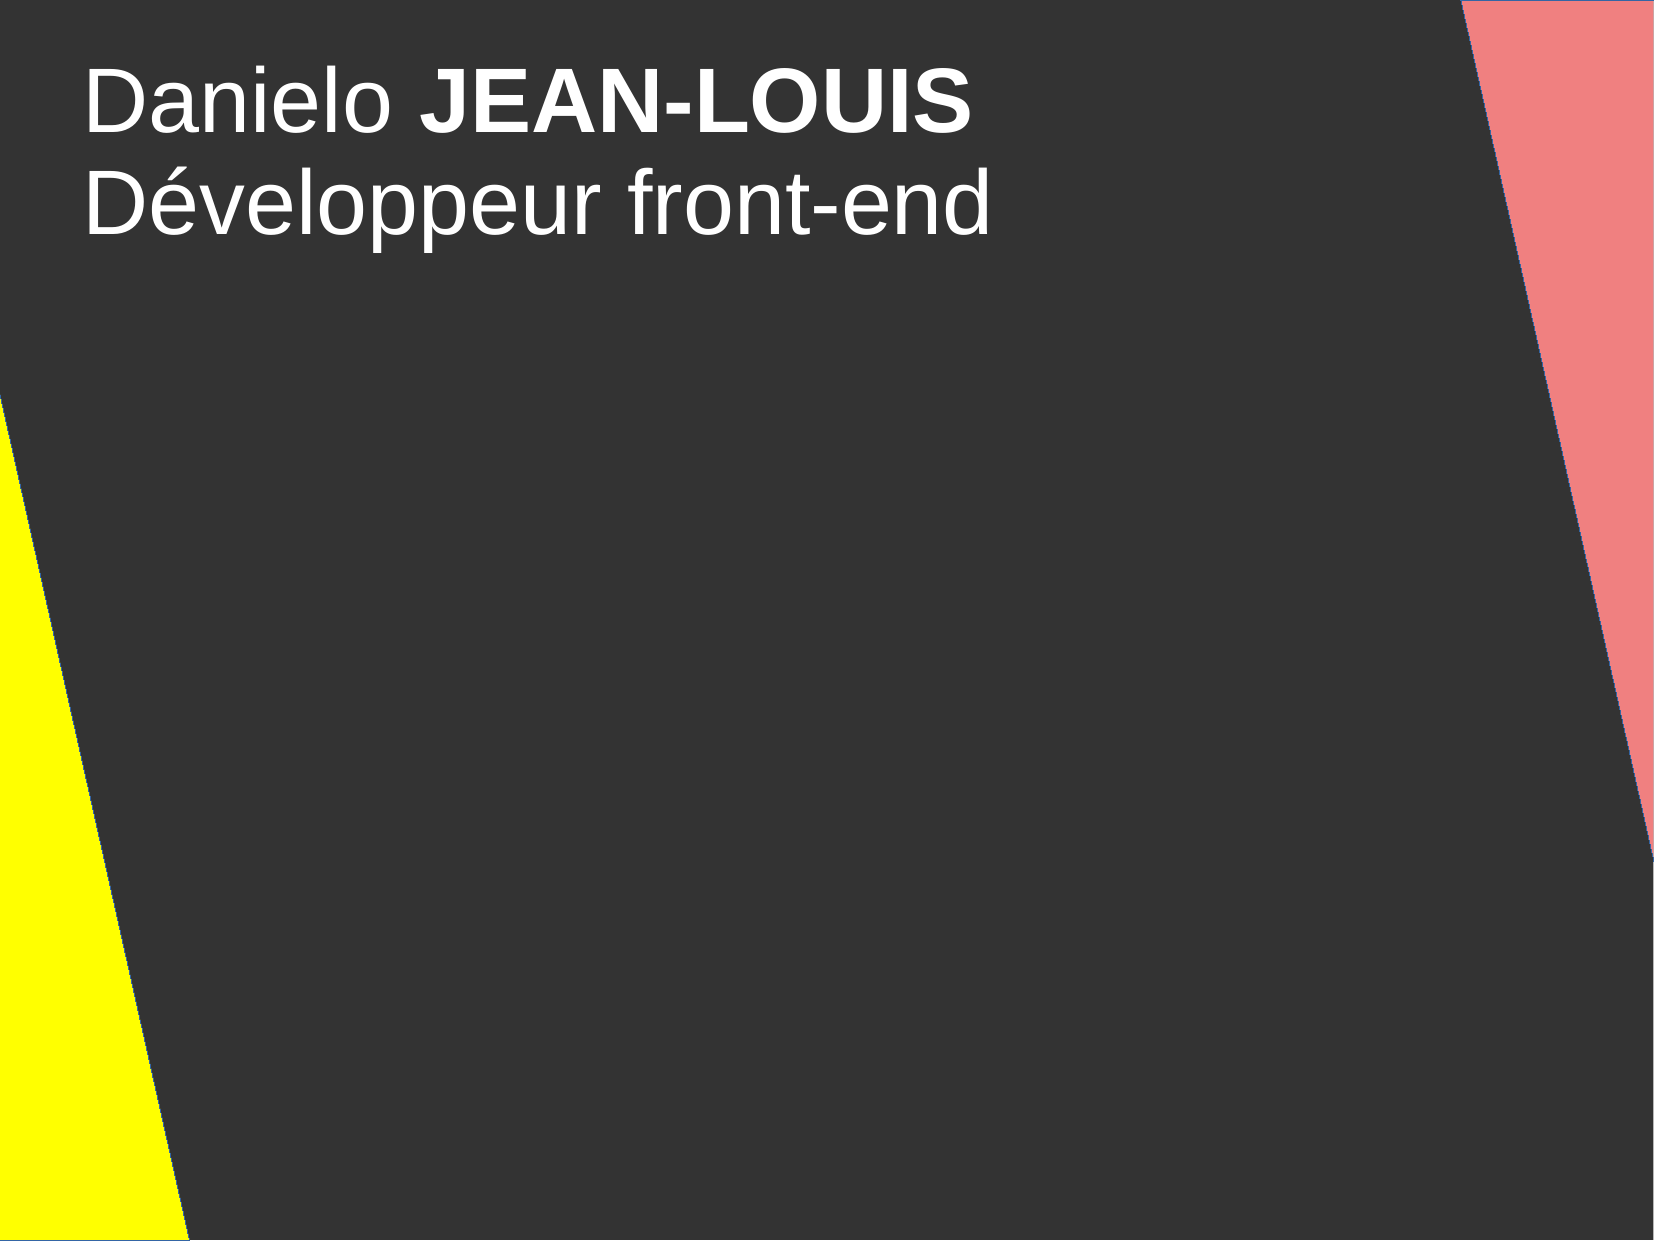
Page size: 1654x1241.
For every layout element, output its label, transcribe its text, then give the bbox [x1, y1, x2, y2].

text_box [0, 394, 190, 1241]
subtitle Danielo JEAN-LOUIS Développeur front-end [82, 49, 1571, 1010]
text_box [1460, 0, 1654, 862]
